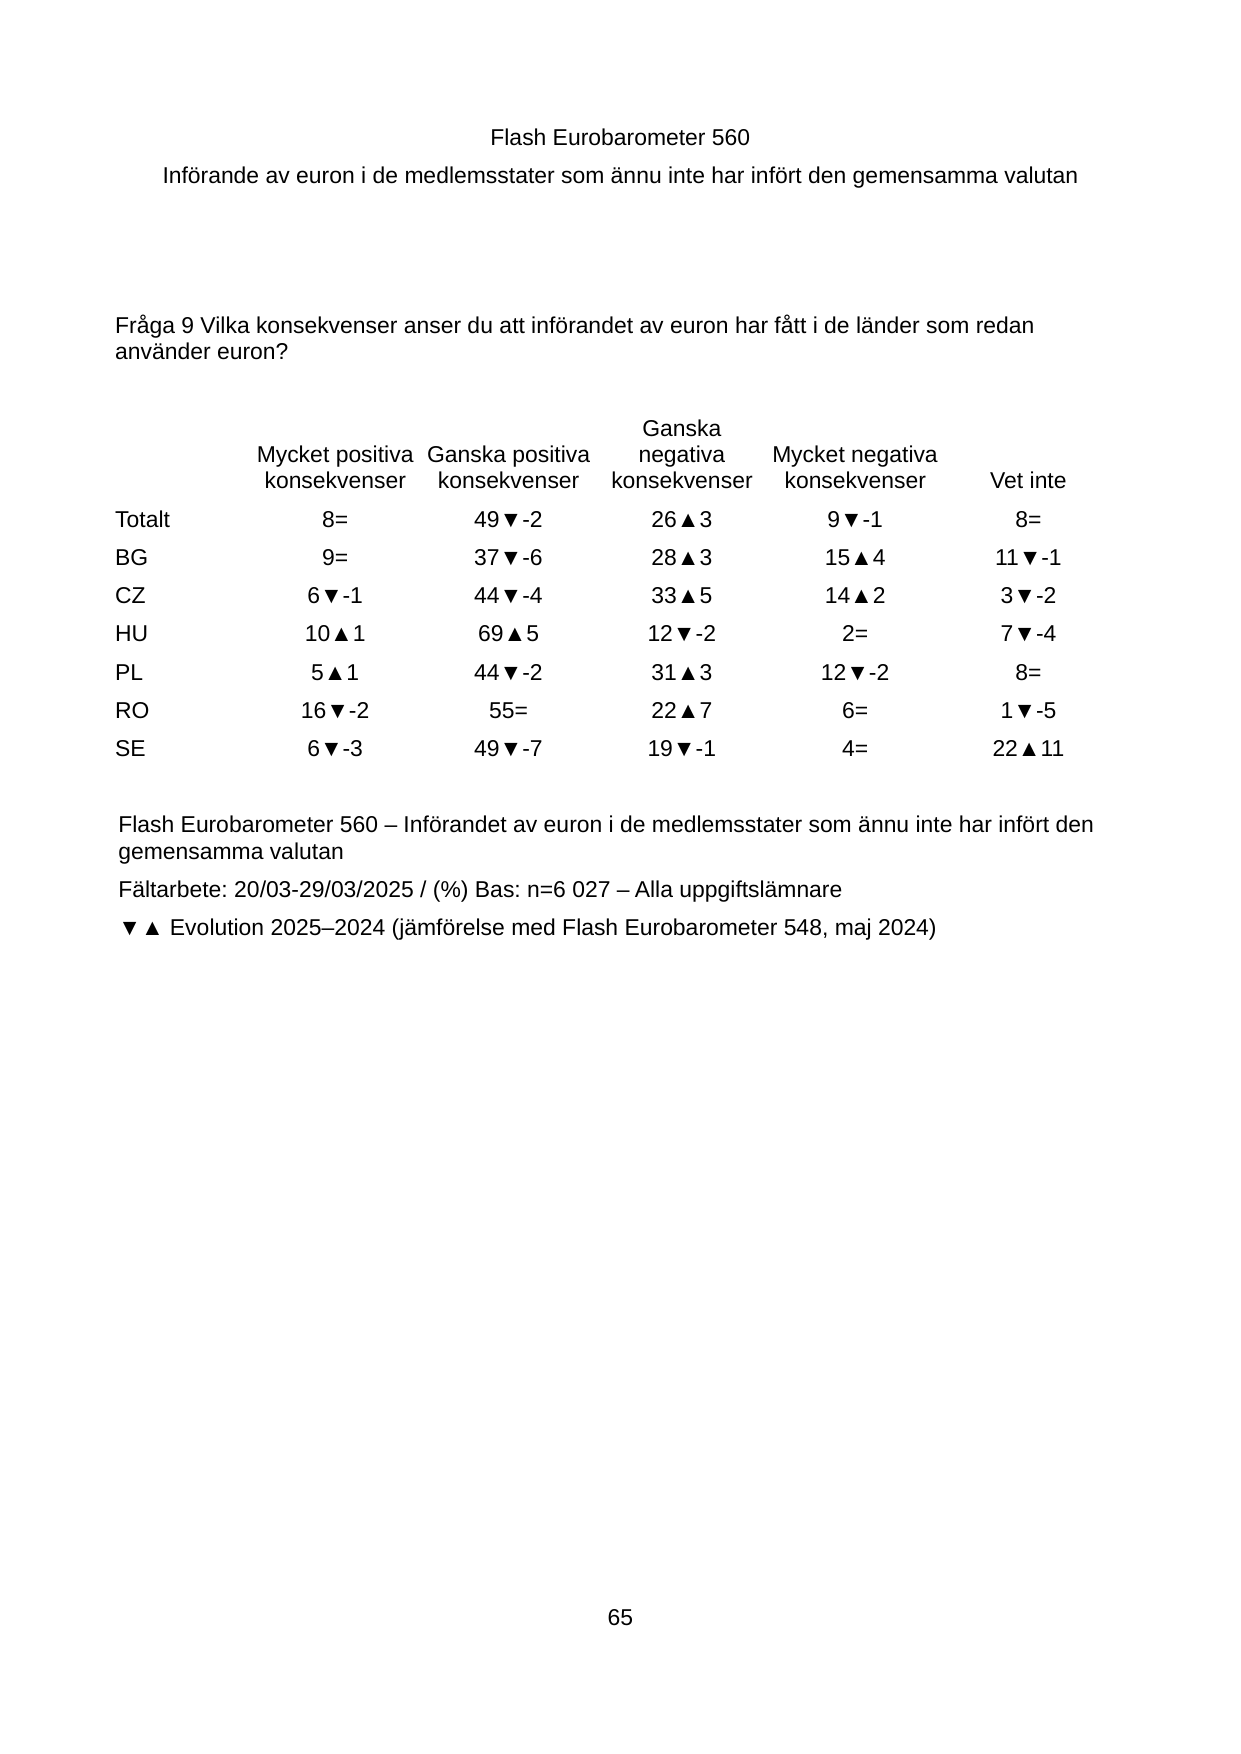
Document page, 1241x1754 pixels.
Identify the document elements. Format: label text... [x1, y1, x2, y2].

table_cell 4= [768, 729, 942, 767]
table_cell BG [112, 538, 248, 576]
table_cell 6▼-1 [248, 576, 422, 614]
table_cell 49▼-2 [422, 500, 595, 538]
table_cell [112, 371, 248, 409]
table_cell [595, 371, 768, 409]
table_cell Vet inte [942, 409, 1115, 500]
table_cell 55= [422, 691, 595, 729]
table_cell RO [112, 691, 248, 729]
table_cell 26▲3 [595, 500, 768, 538]
table_cell [942, 371, 1115, 409]
table_cell CZ [112, 576, 248, 614]
table_cell SE [112, 729, 248, 767]
table_cell Mycket positiva konsekvenser [248, 409, 422, 500]
table_cell 44▼-2 [422, 653, 595, 691]
table_cell 11▼-1 [942, 538, 1115, 576]
table_cell 1▼-5 [942, 691, 1115, 729]
table_cell 8= [248, 500, 422, 538]
table_cell 5▲1 [248, 653, 422, 691]
table_cell 14▲2 [768, 576, 942, 614]
table_cell [422, 371, 595, 409]
table_cell 28▲3 [595, 538, 768, 576]
table_cell 8= [942, 500, 1115, 538]
table_cell 10▲1 [248, 614, 422, 653]
table_cell PL [112, 653, 248, 691]
table_cell [248, 371, 422, 409]
table_cell 16▼-2 [248, 691, 422, 729]
table_cell 12▼-2 [768, 653, 942, 691]
table_cell 3▼-2 [942, 576, 1115, 614]
table_cell 31▲3 [595, 653, 768, 691]
table_cell 37▼-6 [422, 538, 595, 576]
table_cell [768, 371, 942, 409]
table_header Fråga 9 Vilka konsekvenser anser du att införandet av euron har fått i de länder som redan använder euron? [112, 306, 1115, 371]
table_cell 19▼-1 [595, 729, 768, 767]
table_cell 12▼-2 [595, 614, 768, 653]
table_cell 22▲7 [595, 691, 768, 729]
table_cell 22▲11 [942, 729, 1115, 767]
table_cell 44▼-4 [422, 576, 595, 614]
table_cell HU [112, 614, 248, 653]
table_cell Totalt [112, 500, 248, 538]
table_cell 9▼-1 [768, 500, 942, 538]
table_cell 2= [768, 614, 942, 653]
table_cell 49▼-7 [422, 729, 595, 767]
table_cell 6▼-3 [248, 729, 422, 767]
text ▼▲ Evolution 2025–2024 (jämförelse med Flash Eurobarometer 548, maj 2024) [118, 914, 1122, 941]
table_cell 7▼-4 [942, 614, 1115, 653]
table_cell Mycket negativa konsekvenser [768, 409, 942, 500]
table_cell 69▲5 [422, 614, 595, 653]
text Fältarbete: 20/03-29/03/2025 / (%) Bas: n=6 027 – Alla uppgiftslämnare [118, 876, 1122, 902]
table_cell 33▲5 [595, 576, 768, 614]
text Flash Eurobarometer 560 – Införandet av euron i de medlemsstater som ännu inte har infört den gemensamma valutan [118, 811, 1122, 864]
table_cell Ganska negativa konsekvenser [595, 409, 768, 500]
table_cell 8= [942, 653, 1115, 691]
table_cell 6= [768, 691, 942, 729]
table_cell 9= [248, 538, 422, 576]
table_cell [112, 409, 248, 500]
table_cell Ganska positiva konsekvenser [422, 409, 595, 500]
table_cell 15▲4 [768, 538, 942, 576]
